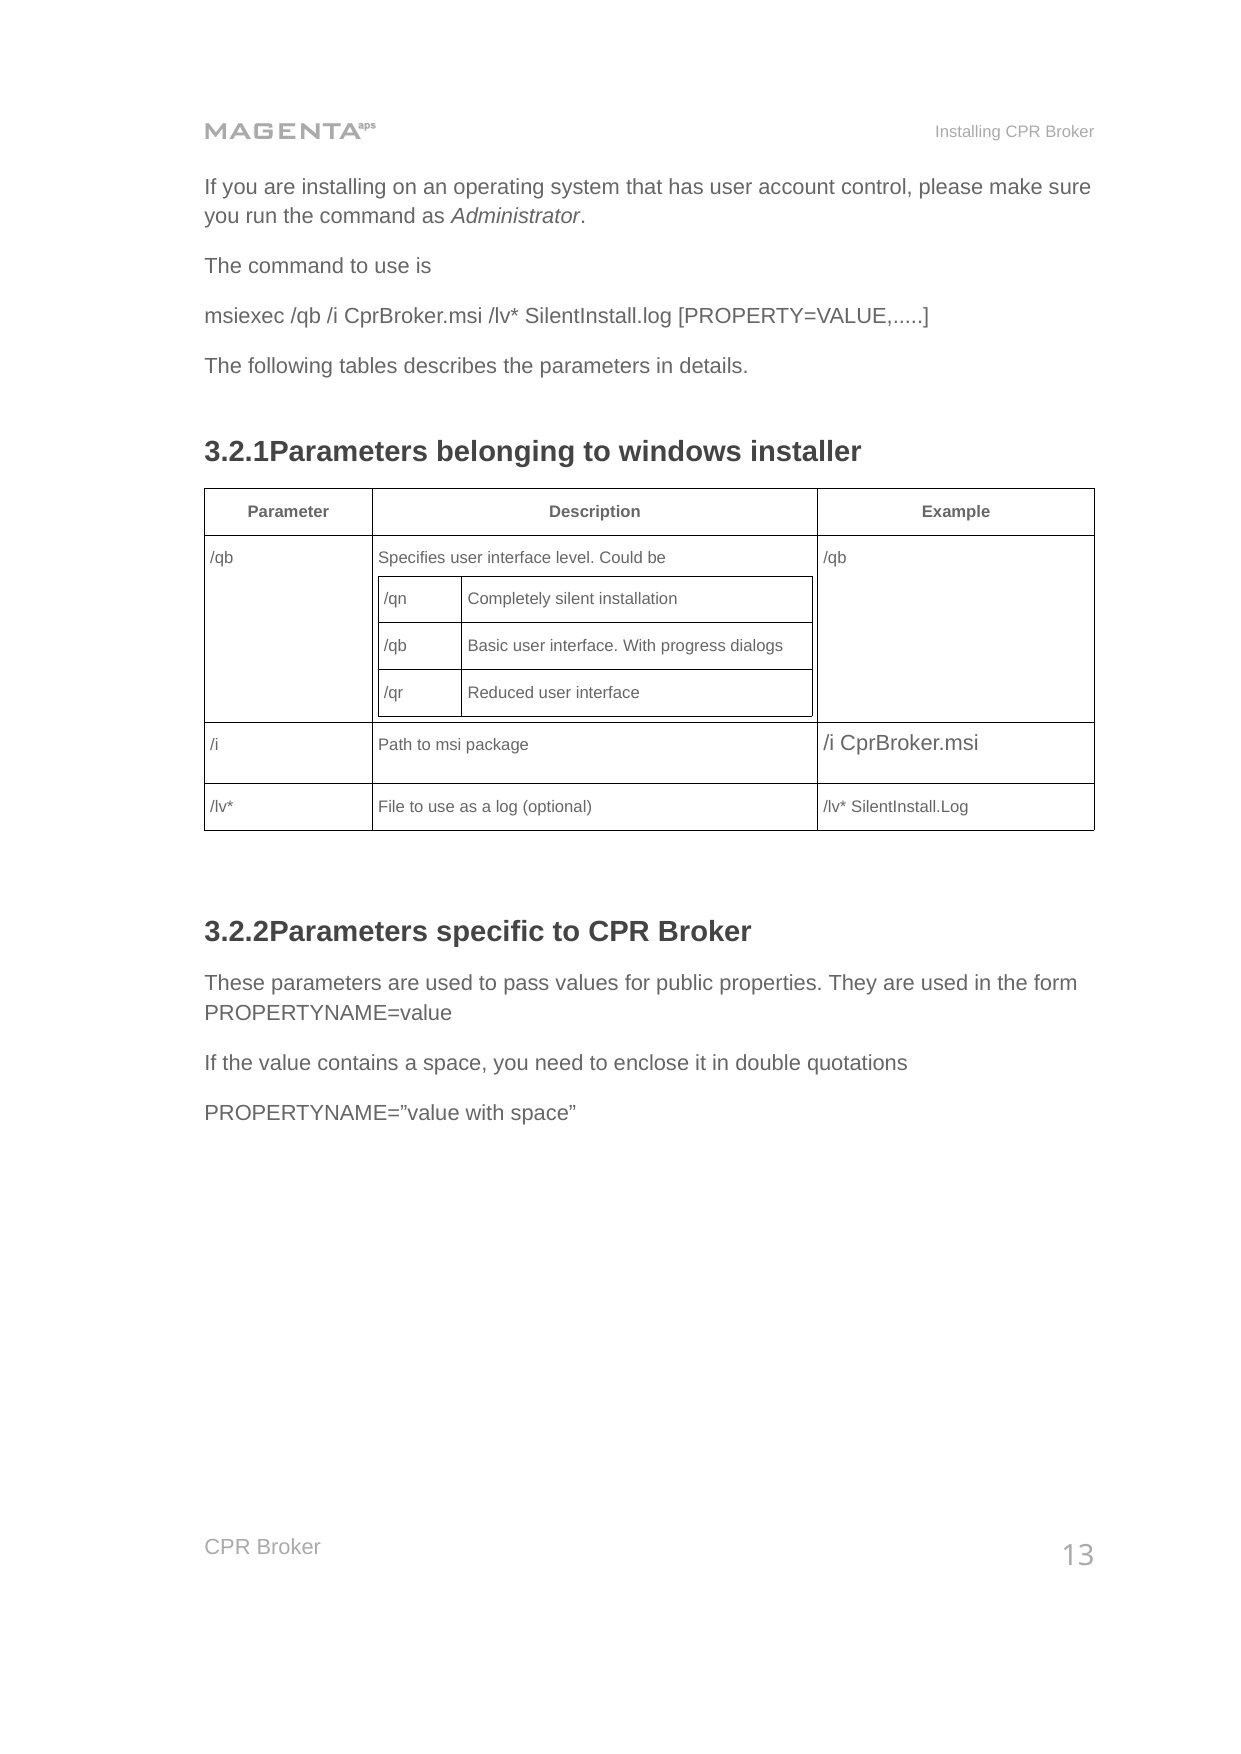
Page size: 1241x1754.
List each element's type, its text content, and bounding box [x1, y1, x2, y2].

table_header Example [818, 489, 1094, 535]
table_cell /lv* SilentInstall.Log [818, 784, 1094, 830]
text These parameters are used to pass values for public properties. They are used in the form PROPERTYNAME=value [204, 967, 1094, 1026]
table_cell /lv* [205, 784, 372, 830]
table_cell /qb [818, 536, 1094, 722]
subtitle Parameters specific to CPR Broker [204, 894, 1094, 953]
table_header /qn [379, 577, 461, 622]
table_cell Specifies user interface level. Could be [373, 536, 817, 722]
subtitle Parameters belonging to windows installer [204, 415, 1094, 473]
table_cell /qb [379, 623, 461, 669]
table_cell /qr [379, 670, 461, 716]
text The following tables describes the parameters in details. [204, 351, 1094, 380]
table_header Description [373, 489, 817, 535]
table_cell Path to msi package [373, 723, 817, 783]
table_header Parameter [205, 489, 372, 535]
table_cell File to use as a log (optional) [373, 784, 817, 830]
table_cell /i [205, 723, 372, 783]
text If the value contains a space, you need to enclose it in double quotations [204, 1047, 1094, 1076]
table_header Completely silent installation [462, 577, 812, 622]
table_cell Reduced user interface [462, 670, 812, 716]
table_cell Basic user interface. With progress dialogs [462, 623, 812, 669]
text The command to use is [204, 251, 1094, 280]
table_cell /i CprBroker.msi [818, 723, 1094, 783]
text PROPERTYNAME=”value with space” [204, 1097, 1094, 1126]
text If you are installing on an operating system that has user account control, please make sure you run the command as Administrator. [204, 171, 1094, 230]
text msiexec /qb /i CprBroker.msi /lv* SilentInstall.log [PROPERTY=VALUE,.....] [204, 301, 1094, 330]
table_cell /qb [205, 536, 372, 722]
